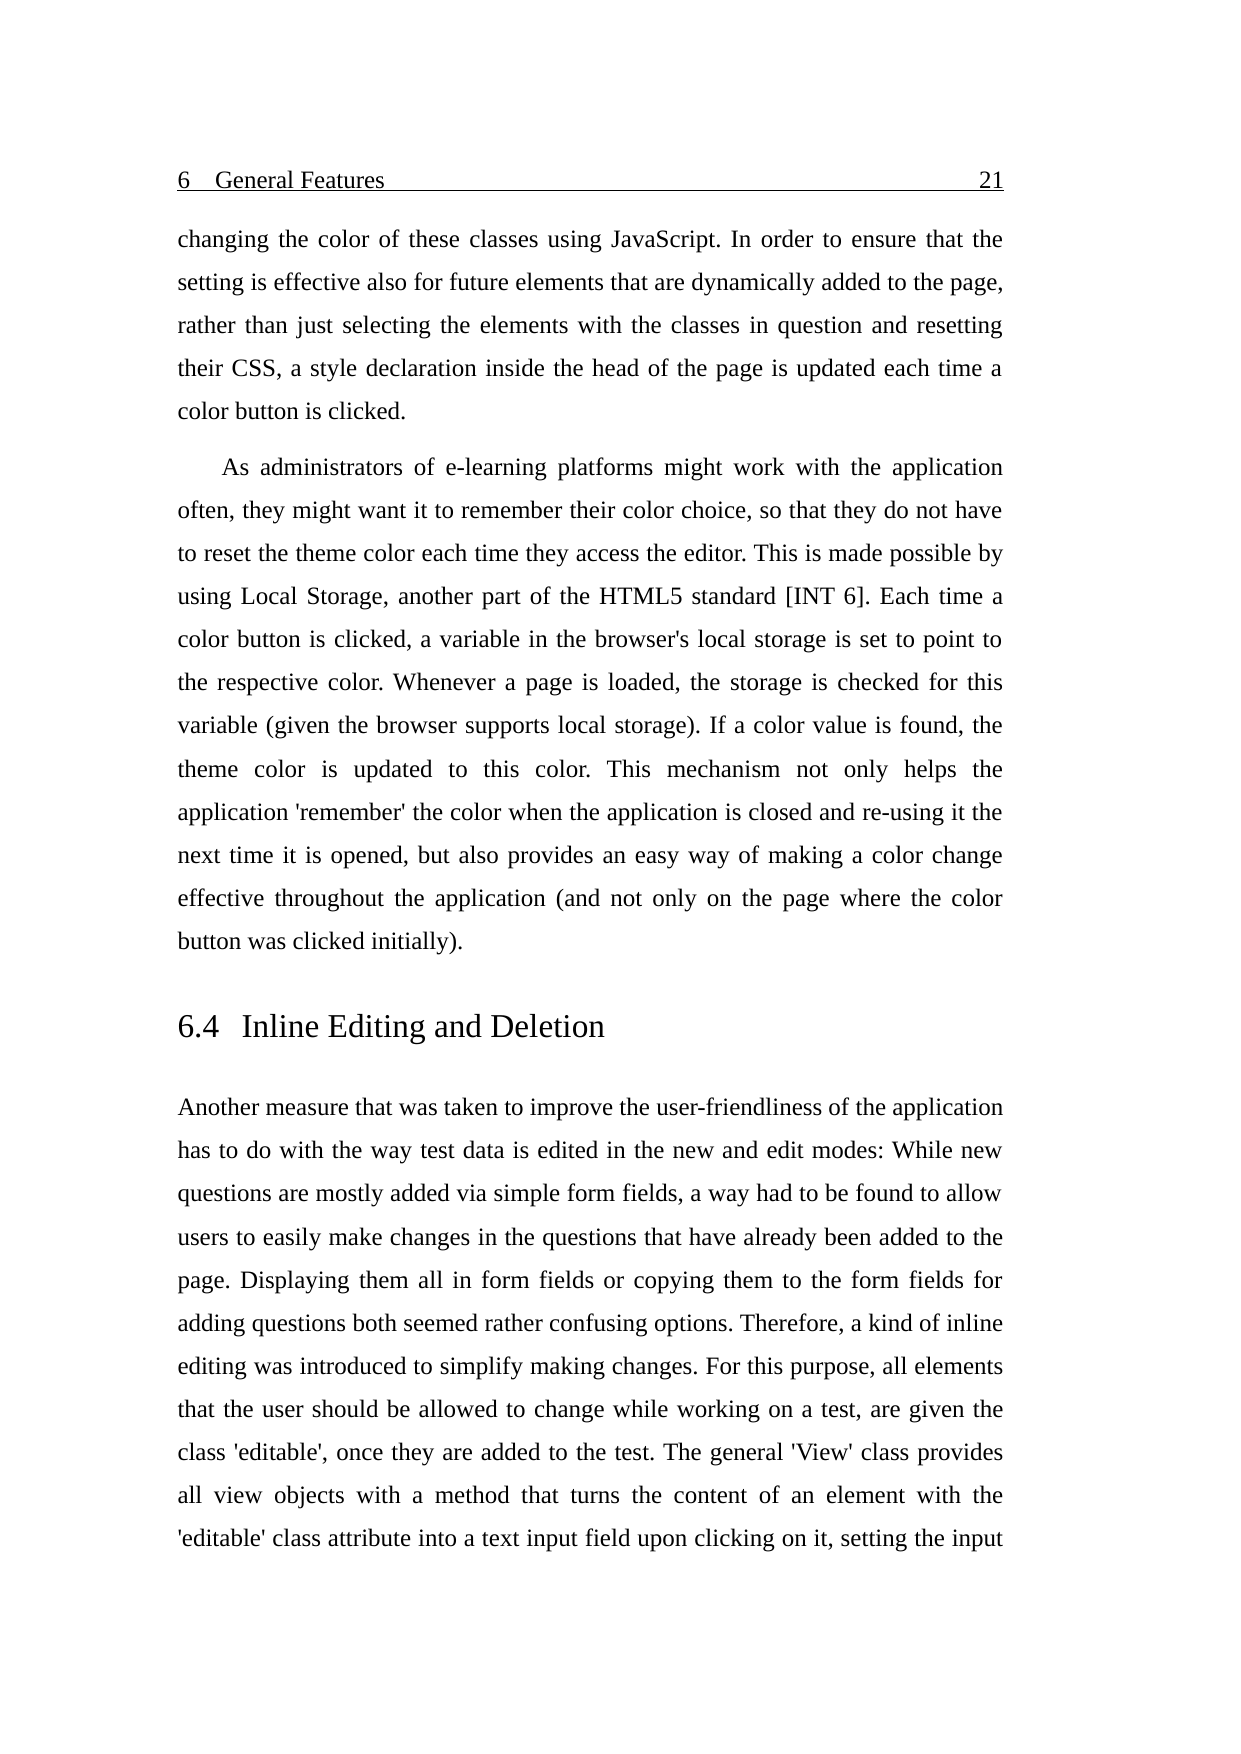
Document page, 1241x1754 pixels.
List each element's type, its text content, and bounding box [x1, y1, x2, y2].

text Another measure that was taken to improve the user-friendliness of the application has to do with the way test data is edited in the new and edit modes: While new questions are mostly added via simple form fields, a way had to be found to allow users to easily make changes in the questions that have already been added to the page. Displaying them all in form fields or copying them to the form fields for adding questions both seemed rather confusing options. Therefore, a kind of inline editing was introduced to simplify making changes. For this purpose, all elements that the user should be allowed to change while working on a test, are given the class 'editable', once they are added to the test. The general 'View' class provides all view objects with a method that turns the content of an element with the 'editable' class attribute into a text input field upon clicking on it, setting the input [177, 1092, 1004, 1552]
subtitle Inline Editing and Deletion [177, 1007, 1004, 1045]
text As administrators of e-learning platforms might work with the application often, they might want it to remember their color choice, so that they do not have to reset the theme color each time they access the editor. This is made possible by using Local Storage, another part of the HTML5 standard [INT 6]. Each time a color button is clicked, a variable in the browser's local storage is set to point to the respective color. Whenever a page is loaded, the storage is checked for this variable (given the browser supports local storage). If a color value is found, the theme color is updated to this color. This mechanism not only helps the application 'remember' the color when the application is closed and re-using it the next time it is opened, but also provides an easy way of making a color change effective throughout the application (and not only on the page where the color button was clicked initially). [177, 452, 1004, 955]
text changing the color of these classes using JavaScript. In order to ensure that the setting is effective also for future elements that are dynamically added to the page, rather than just selecting the elements with the classes in question and resetting their CSS, a style declaration inside the head of the page is updated each time a color button is clicked. [177, 224, 1004, 425]
